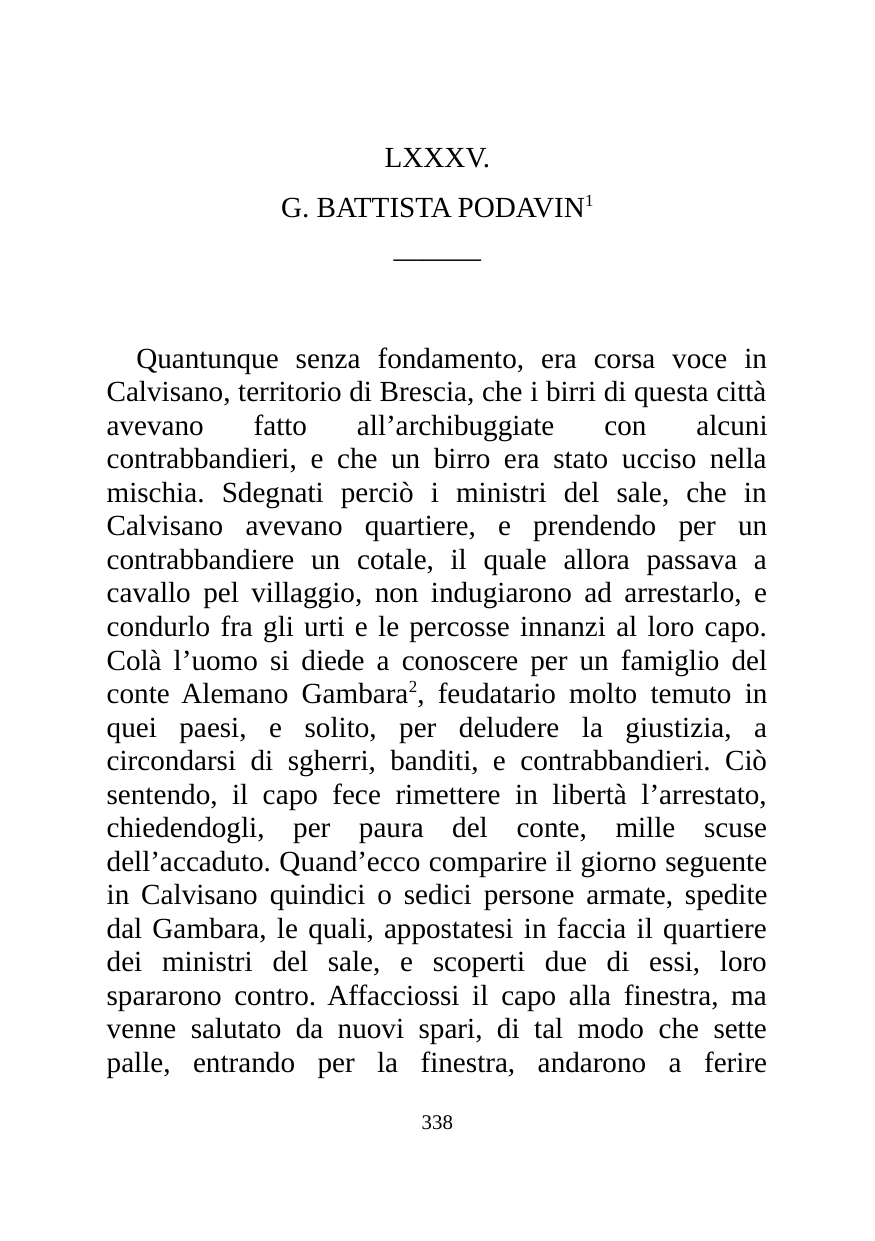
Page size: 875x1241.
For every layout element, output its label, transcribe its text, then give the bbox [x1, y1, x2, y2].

text Quantunque senza fondamento, era corsa voce in Calvisano, territorio di Brescia, che i birri di questa città avevano fatto all’archibuggiate con alcuni contrabbandieri, e che un birro era stato ucciso nella mischia. Sdegnati perciò i ministri del sale, che in Calvisano avevano quartiere, e prendendo per un contrabbandiere un cotale, il quale allora passava a cavallo pel villaggio, non indugiarono ad arrestarlo, e condurlo fra gli urti e le percosse innanzi al loro capo. Colà l’uomo si diede a conoscere per un famiglio del conte Alemano Gambara, feudatario molto temuto in quei paesi, e solito, per deludere la giustizia, a circondarsi di sgherri, banditi, e contrabbandieri. Ciò sentendo, il capo fece rimettere in libertà l’arrestato, chiedendogli, per paura del conte, mille scuse dell’accaduto. Quand’ecco comparire il giorno seguente in Calvisano quindici o sedici persone armate, spedite dal Gambara, le quali, appostatesi in faccia il quartiere dei ministri del sale, e scoperti due di essi, loro spararono contro. Affacciossi il capo alla finestra, ma venne salutato da nuovi spari, di tal modo che sette palle, entrando per la finestra, andarono a ferire [106, 341, 768, 1079]
subtitle LXXXV. G. BATTISTA PODAVIN ――― [106, 140, 768, 274]
